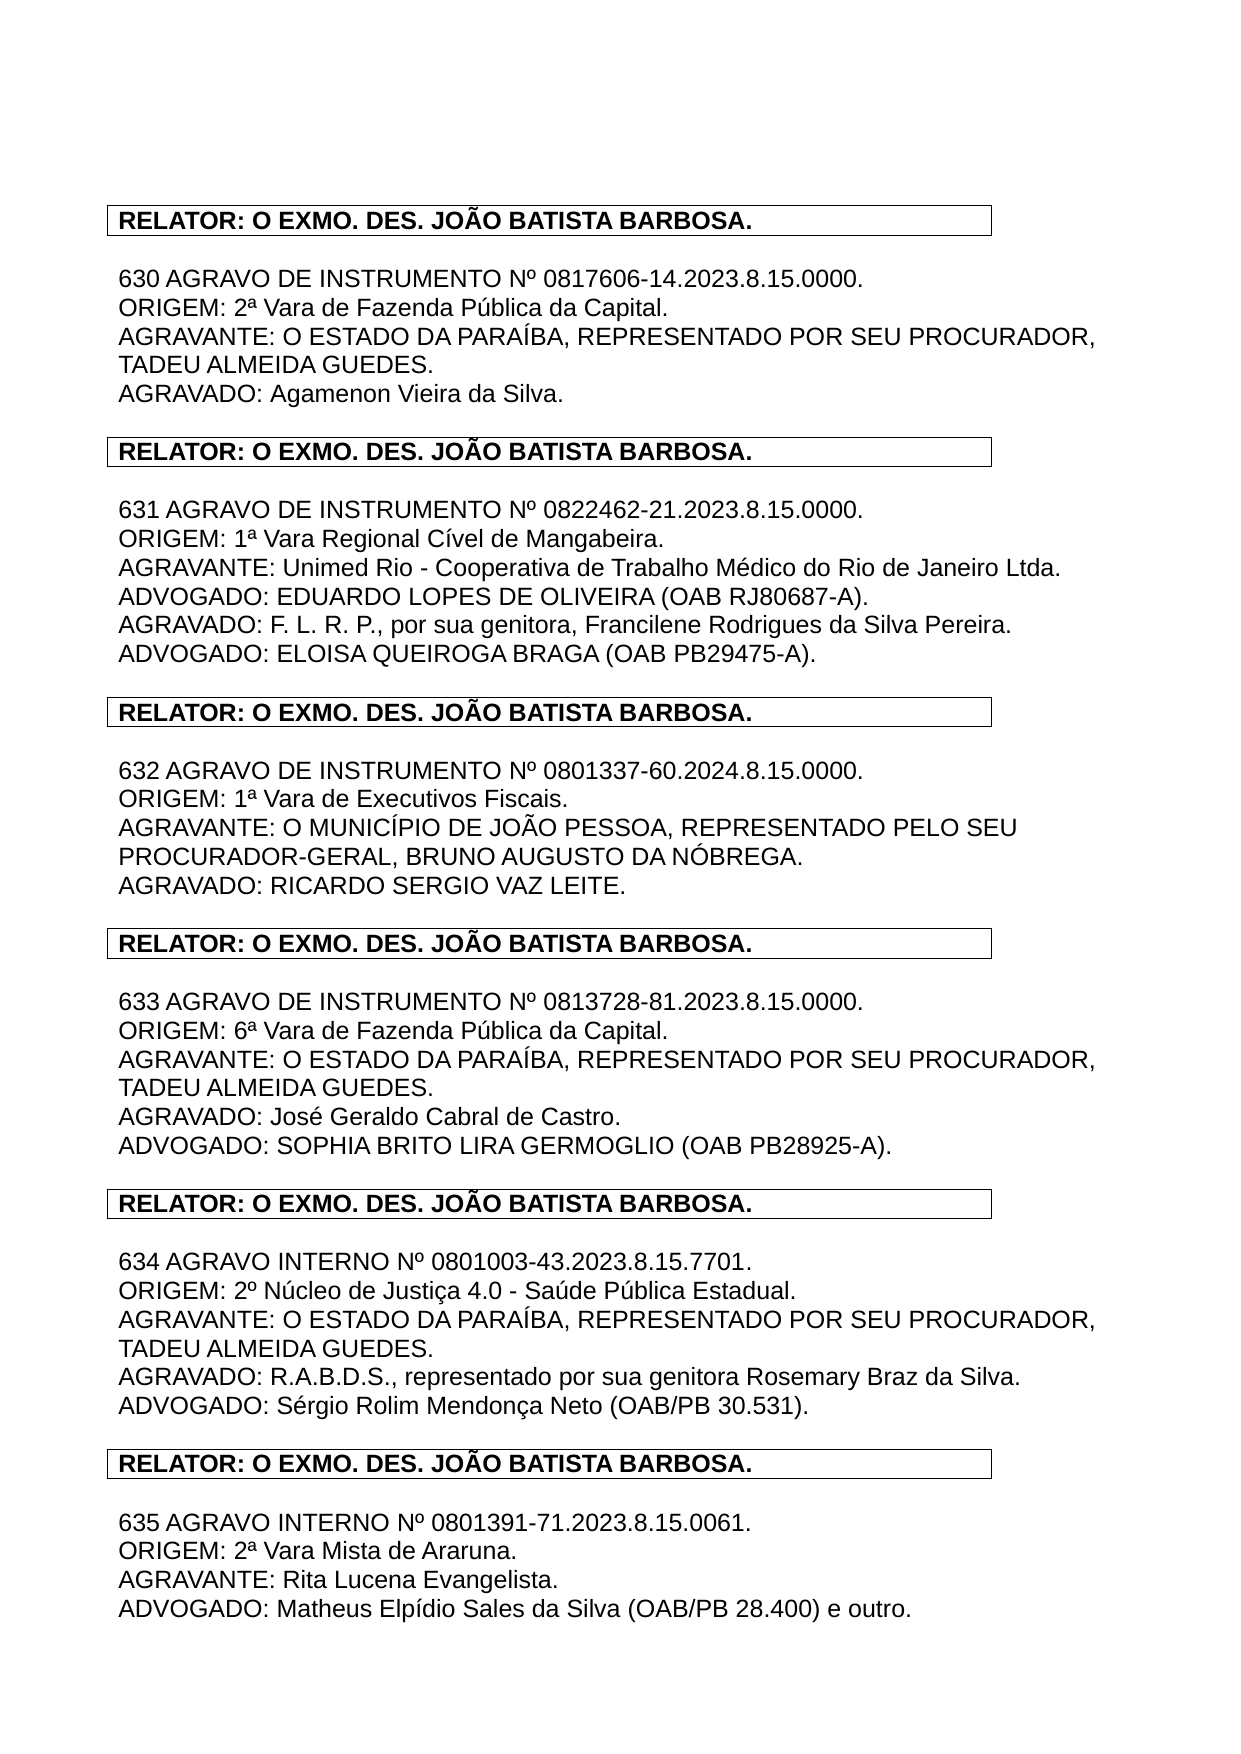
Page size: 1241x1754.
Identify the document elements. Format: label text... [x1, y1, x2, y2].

text ADVOGADO: ELOISA QUEIROGA BRAGA (OAB PB29475-A). [118, 639, 1122, 668]
table_header RELATOR: O EXMO. DES. JOÃO BATISTA BARBOSA. [108, 929, 991, 958]
text ADVOGADO: SOPHIA BRITO LIRA GERMOGLIO (OAB PB28925-A). [118, 1131, 1122, 1160]
text ORIGEM: 6ª Vara de Fazenda Pública da Capital. [118, 1016, 1122, 1045]
text 633 AGRAVO DE INSTRUMENTO Nº 0813728-81.2023.8.15.0000. [118, 987, 1122, 1016]
text ADVOGADO: Sérgio Rolim Mendonça Neto (OAB/PB 30.531). [118, 1391, 1122, 1420]
text ORIGEM: 1ª Vara Regional Cível de Mangabeira. [118, 524, 1122, 553]
table_header RELATOR: O EXMO. DES. JOÃO BATISTA BARBOSA. [108, 1450, 991, 1478]
text 630 AGRAVO DE INSTRUMENTO Nº 0817606-14.2023.8.15.0000. [118, 264, 1122, 293]
text ADVOGADO: EDUARDO LOPES DE OLIVEIRA (OAB RJ80687-A). [118, 582, 1122, 611]
text AGRAVANTE: O ESTADO DA PARAÍBA, REPRESENTADO POR SEU PROCURADOR, TADEU ALMEIDA GUEDES. [118, 322, 1122, 379]
table_header RELATOR: O EXMO. DES. JOÃO BATISTA BARBOSA. [108, 206, 991, 234]
text ORIGEM: 1ª Vara de Executivos Fiscais. [118, 784, 1122, 813]
table_header RELATOR: O EXMO. DES. JOÃO BATISTA BARBOSA. [108, 1190, 991, 1218]
text AGRAVANTE: Unimed Rio - Cooperativa de Trabalho Médico do Rio de Janeiro Ltda. [118, 553, 1122, 582]
table_header RELATOR: O EXMO. DES. JOÃO BATISTA BARBOSA. [108, 438, 991, 466]
text AGRAVANTE: O MUNICÍPIO DE JOÃO PESSOA, REPRESENTADO PELO SEU PROCURADOR-GERAL, BRUNO AUGUSTO DA NÓBREGA. [118, 813, 1122, 871]
text 634 AGRAVO INTERNO Nº 0801003-43.2023.8.15.7701. [118, 1247, 1122, 1276]
text 631 AGRAVO DE INSTRUMENTO Nº 0822462-21.2023.8.15.0000. [118, 496, 1122, 524]
text AGRAVANTE: O ESTADO DA PARAÍBA, REPRESENTADO POR SEU PROCURADOR, TADEU ALMEIDA GUEDES. [118, 1305, 1122, 1362]
text AGRAVADO: Agamenon Vieira da Silva. [118, 379, 1122, 408]
text ORIGEM: 2ª Vara Mista de Araruna. [118, 1536, 1122, 1565]
text AGRAVADO: José Geraldo Cabral de Castro. [118, 1102, 1122, 1131]
text AGRAVANTE: O ESTADO DA PARAÍBA, REPRESENTADO POR SEU PROCURADOR, TADEU ALMEIDA GUEDES. [118, 1045, 1122, 1102]
text 635 AGRAVO INTERNO Nº 0801391-71.2023.8.15.0061. [118, 1508, 1122, 1536]
text ORIGEM: 2º Núcleo de Justiça 4.0 - Saúde Pública Estadual. [118, 1276, 1122, 1305]
text AGRAVANTE: Rita Lucena Evangelista. [118, 1565, 1122, 1594]
text ADVOGADO: Matheus Elpídio Sales da Silva (OAB/PB 28.400) e outro. [118, 1594, 1122, 1623]
text AGRAVADO: RICARDO SERGIO VAZ LEITE. [118, 871, 1122, 899]
text AGRAVADO: R.A.B.D.S., representado por sua genitora Rosemary Braz da Silva. [118, 1362, 1122, 1391]
table_header RELATOR: O EXMO. DES. JOÃO BATISTA BARBOSA. [108, 698, 991, 726]
text 632 AGRAVO DE INSTRUMENTO Nº 0801337-60.2024.8.15.0000. [118, 756, 1122, 784]
text ORIGEM: 2ª Vara de Fazenda Pública da Capital. [118, 293, 1122, 322]
text AGRAVADO: F. L. R. P., por sua genitora, Francilene Rodrigues da Silva Pereira. [118, 611, 1122, 639]
